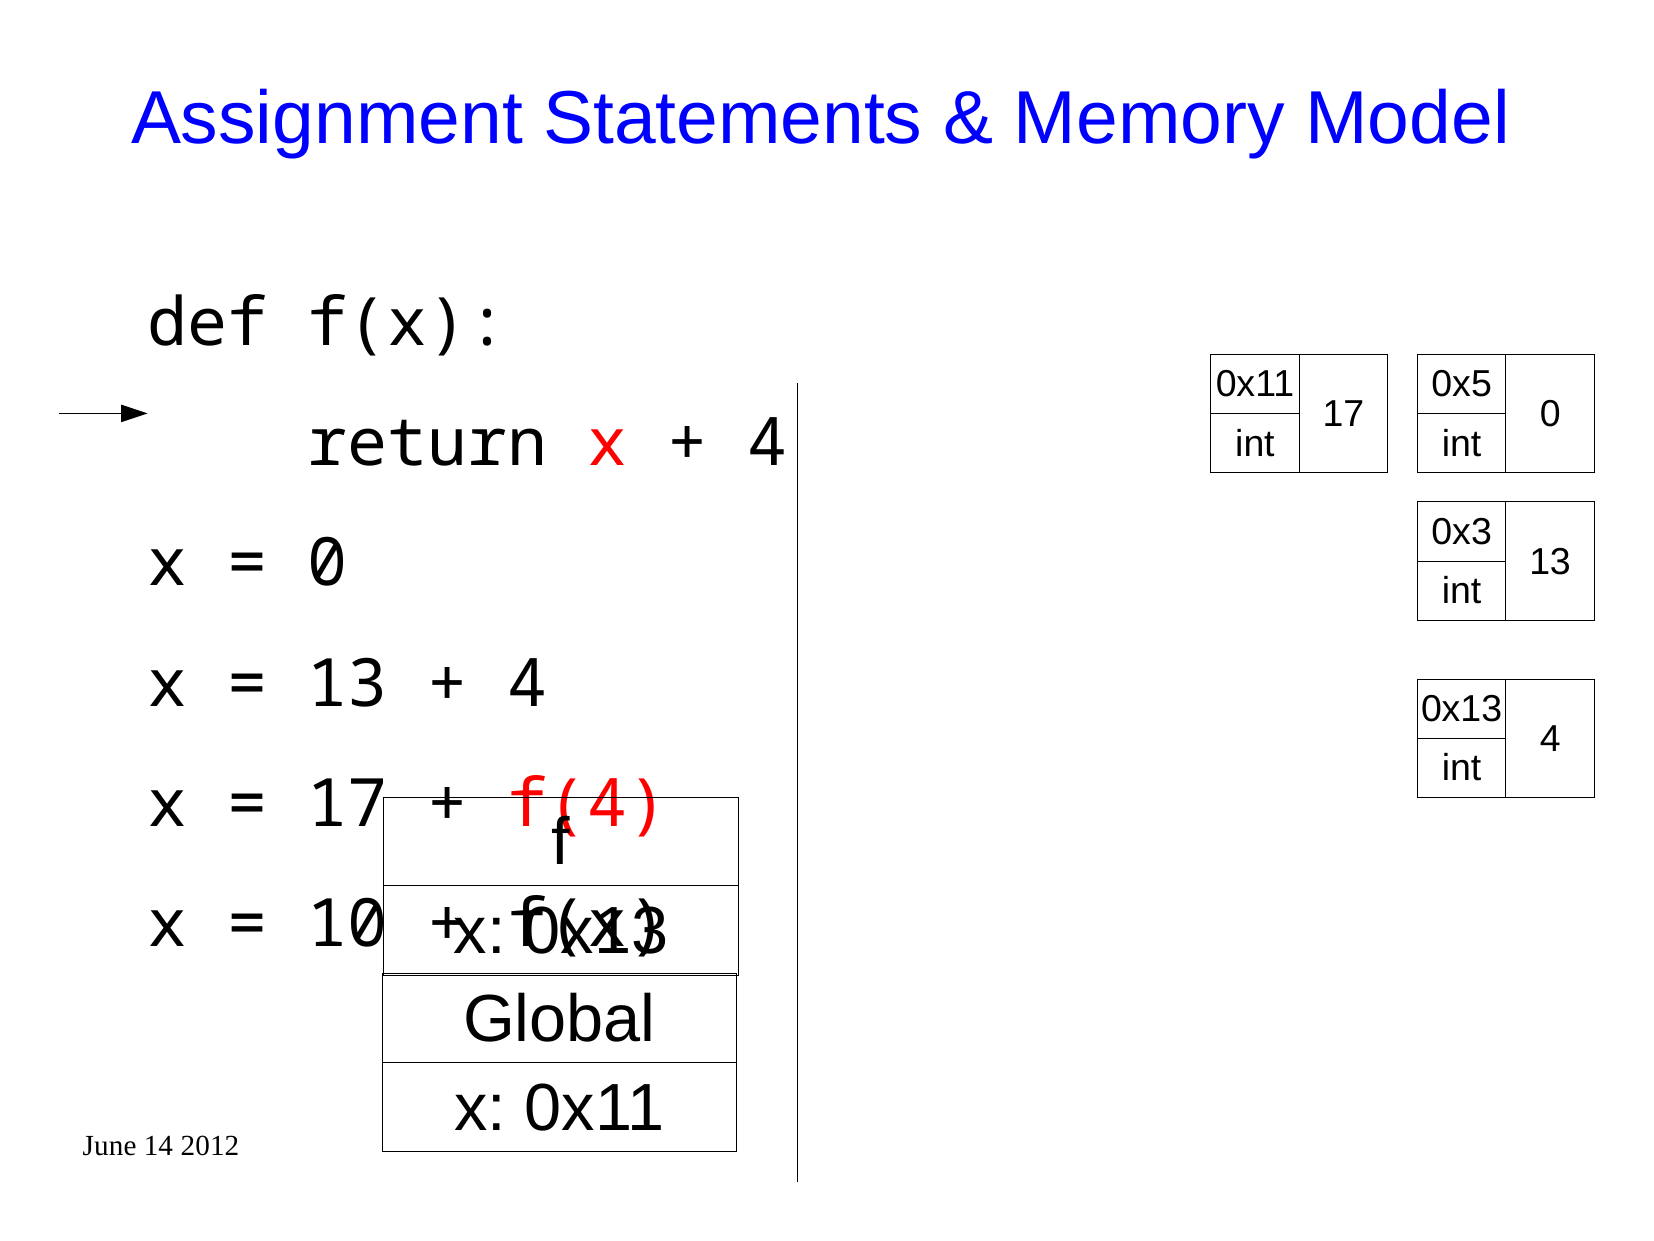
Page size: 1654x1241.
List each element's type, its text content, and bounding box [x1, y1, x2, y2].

list def f(x): return x + 4 x = 0 x = 13 + 4 x = 17 + f(4) x = 10 + f(x) [76, 274, 1506, 822]
text_box int [1417, 562, 1505, 621]
text_box 0x3 [1417, 501, 1505, 562]
text_box 0x13 [1417, 679, 1505, 739]
text_box int [1210, 414, 1299, 473]
text_box f [383, 797, 739, 885]
text_box 0x5 [1417, 354, 1505, 414]
text_box 0 [1505, 354, 1595, 473]
text_box Global [382, 973, 737, 1062]
text_box 13 [1505, 501, 1595, 621]
title Assignment Statements & Memory Model [76, 58, 1565, 178]
text_box int [1417, 739, 1505, 798]
text_box x: 0x13 [383, 885, 739, 976]
text_box x: 0x11 [382, 1062, 737, 1152]
text_box 0x11 [1210, 354, 1299, 414]
text_box 17 [1299, 354, 1388, 473]
text_box int [1417, 414, 1505, 473]
text_box 4 [1505, 679, 1595, 798]
